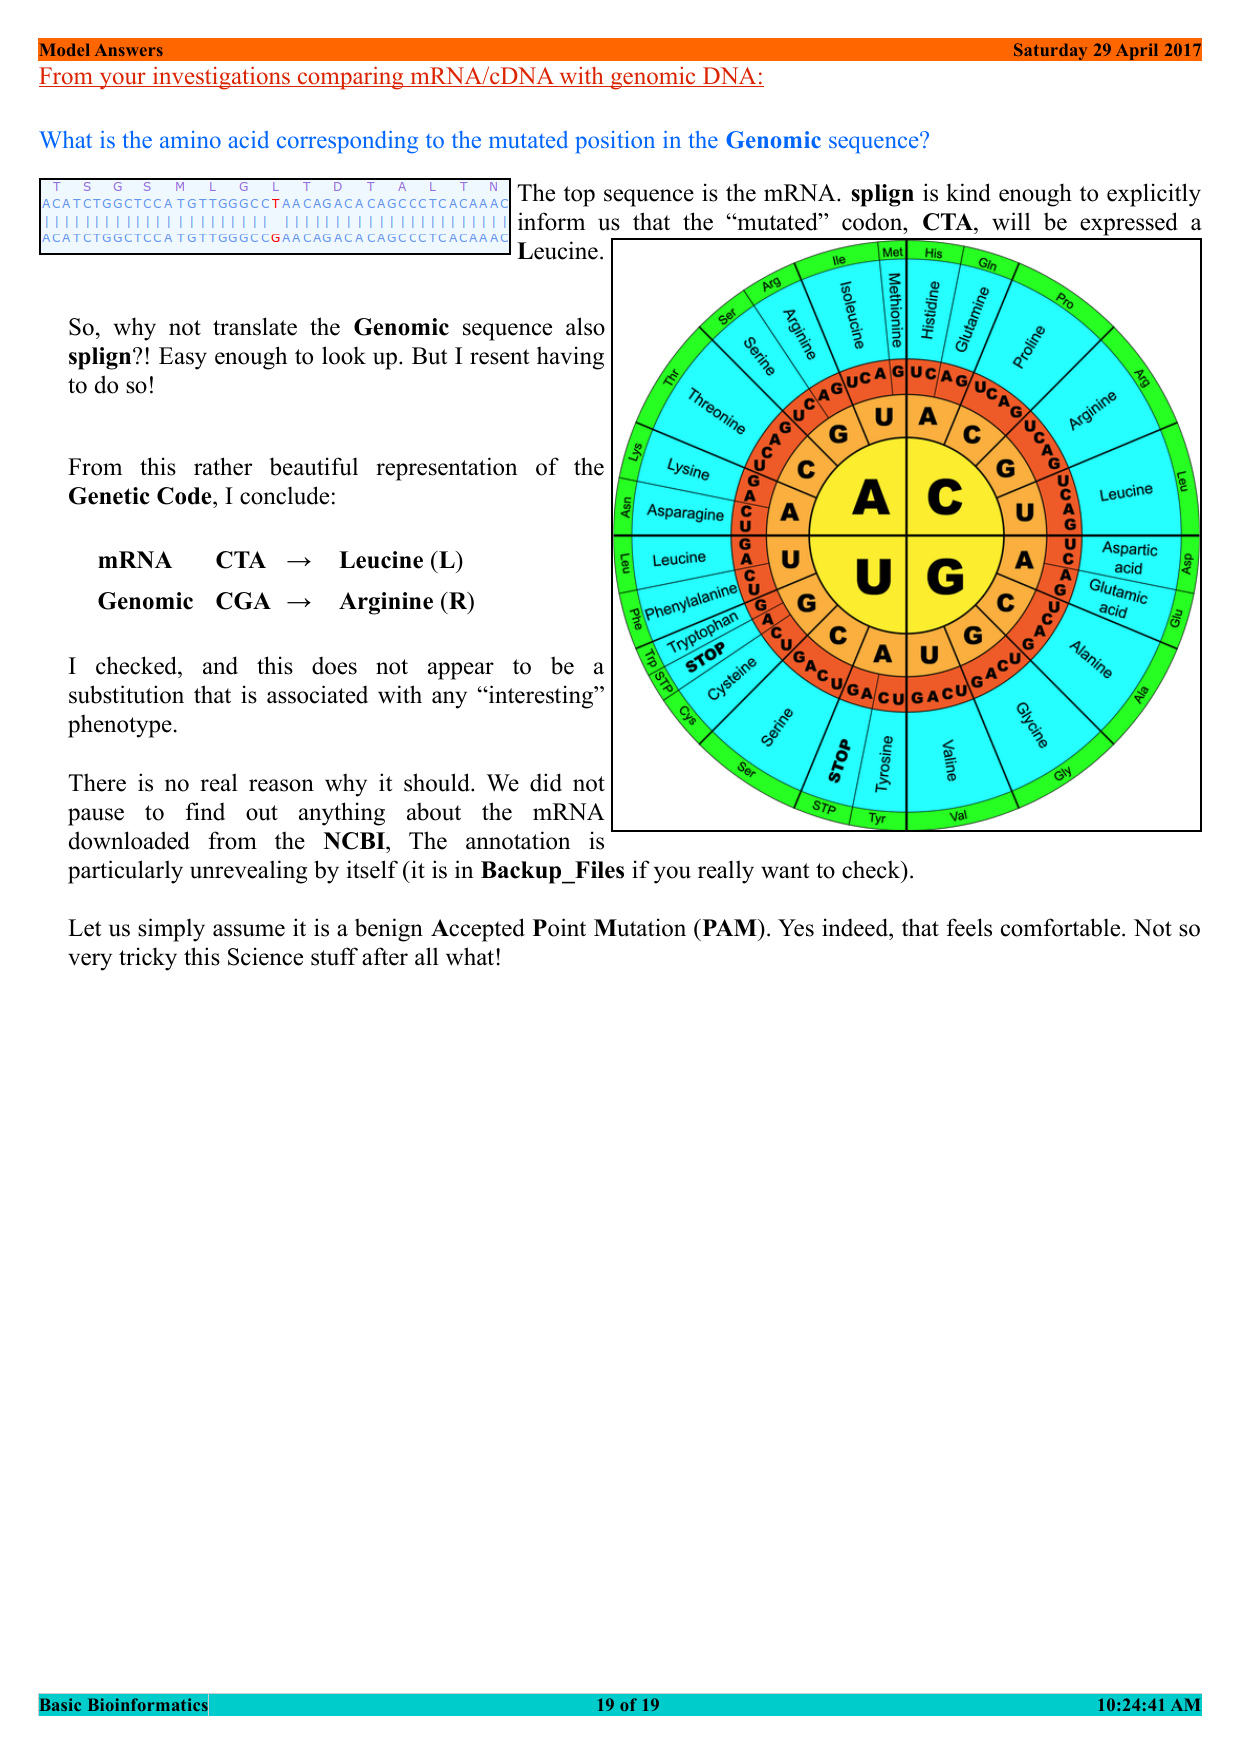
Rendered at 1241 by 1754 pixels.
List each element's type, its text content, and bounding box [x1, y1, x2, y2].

picture [613, 240, 1200, 830]
picture [41, 180, 509, 253]
text There is no real reason why it should. We did not pause to find out anything about the mRNA downloaded from the NCBI, The annotation is particularly unrevealing by itself (it is in Backup_Files if you really want to check). [68, 767, 1202, 884]
text From your investigations comparing mRNA/cDNA with genomic DNA: [38, 61, 1202, 89]
text The top sequence is the mRNA. splign is kind enough to explicitly inform us that the “mutated” codon, CTA, will be expressed a Leucine. [38, 178, 1202, 265]
text I checked, and this does not appear to be a substitution that is associated with any “interesting” phenotype. [68, 651, 611, 738]
text So, why not translate the Genomic sequence also splign?! Easy enough to look up. But I resent having to do so! [68, 312, 611, 399]
text From this rather beautiful representation of the Genetic Code, I conclude: [68, 452, 611, 510]
text What is the amino acid corresponding to the mutated position in the Genomic sequence? [38, 125, 1202, 154]
text Let us simply assume it is a benign Accepted Point Mutation (PAM). Yes indeed, that feels comfortable. Not so very tricky this Science stuff after all what! [68, 913, 1202, 971]
text Genomic CGA → Arginine (R) [97, 586, 611, 615]
text mRNA CTA → Leucine (L) [97, 545, 611, 574]
